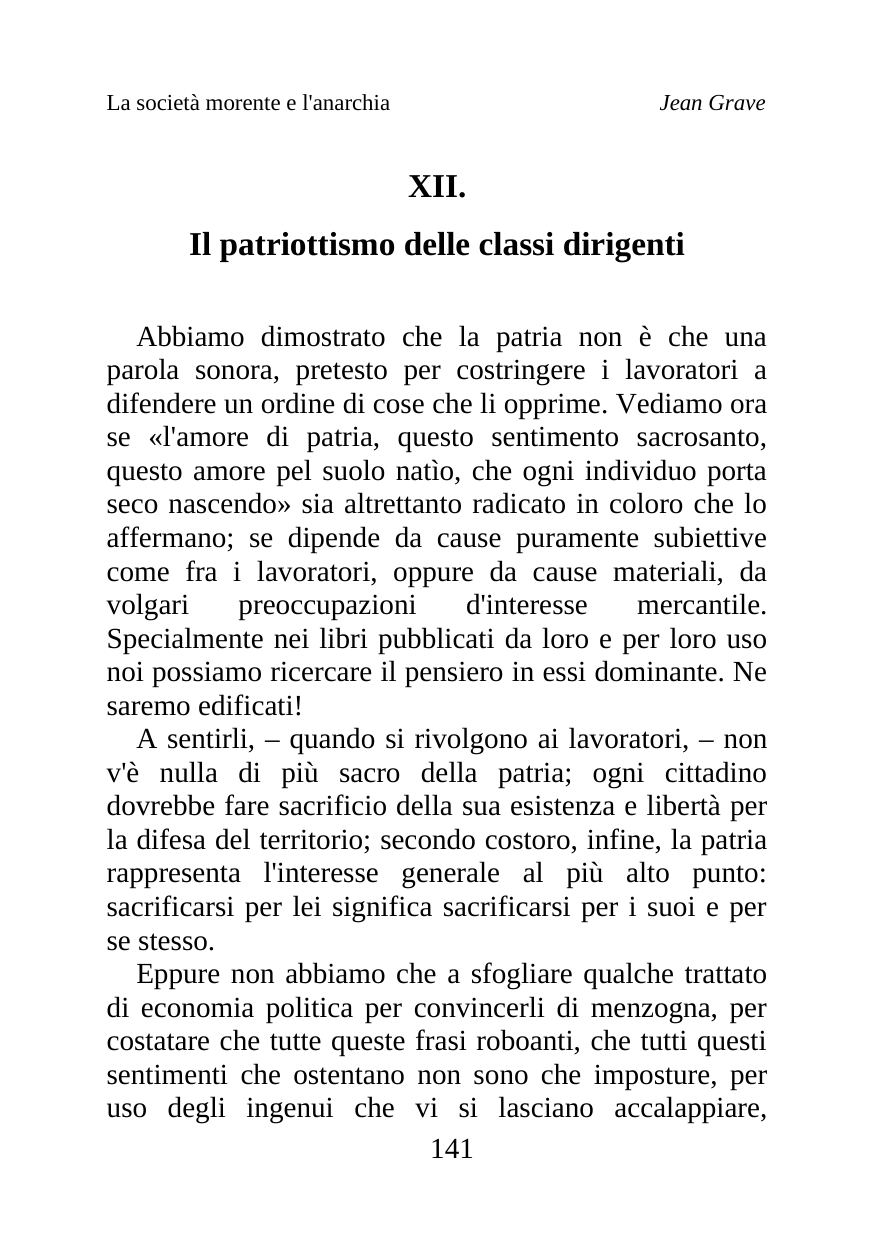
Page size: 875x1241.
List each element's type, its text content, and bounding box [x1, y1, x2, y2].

text Eppure non abbiamo che a sfogliare qualche trattato di economia politica per convincerli di menzogna, per costatare che tutte queste frasi roboanti, che tutti questi sentimenti che ostentano non sono che imposture, per uso degli ingenui che vi si lasciano accalappiare, [106, 956, 768, 1124]
text A sentirli, – quando si rivolgono ai lavoratori, – non v'è nulla di più sacro della patria; ogni cittadino dovrebbe fare sacrificio della sua esistenza e libertà per la difesa del territorio; secondo costoro, infine, la patria rappresenta l'interesse generale al più alto punto: sacrificarsi per lei significa sacrificarsi per i suoi e per se stesso. [106, 721, 768, 956]
subtitle XII. Il patriottismo delle classi dirigenti [106, 166, 768, 262]
text Abbiamo dimostrato che la patria non è che una parola sonora, pretesto per costringere i lavoratori a difendere un ordine di cose che li opprime. Vediamo ora se «l'amore di patria, questo sentimento sacrosanto, questo amore pel suolo natìo, che ogni individuo porta seco nascendo» sia altrettanto radicato in coloro che lo affermano; se dipende da cause puramente subiettive come fra i lavoratori, oppure da cause materiali, da volgari preoccupazioni d'interesse mercantile. Specialmente nei libri pubblicati da loro e per loro uso noi possiamo ricercare il pensiero in essi dominante. Ne saremo edificati! [106, 319, 768, 721]
